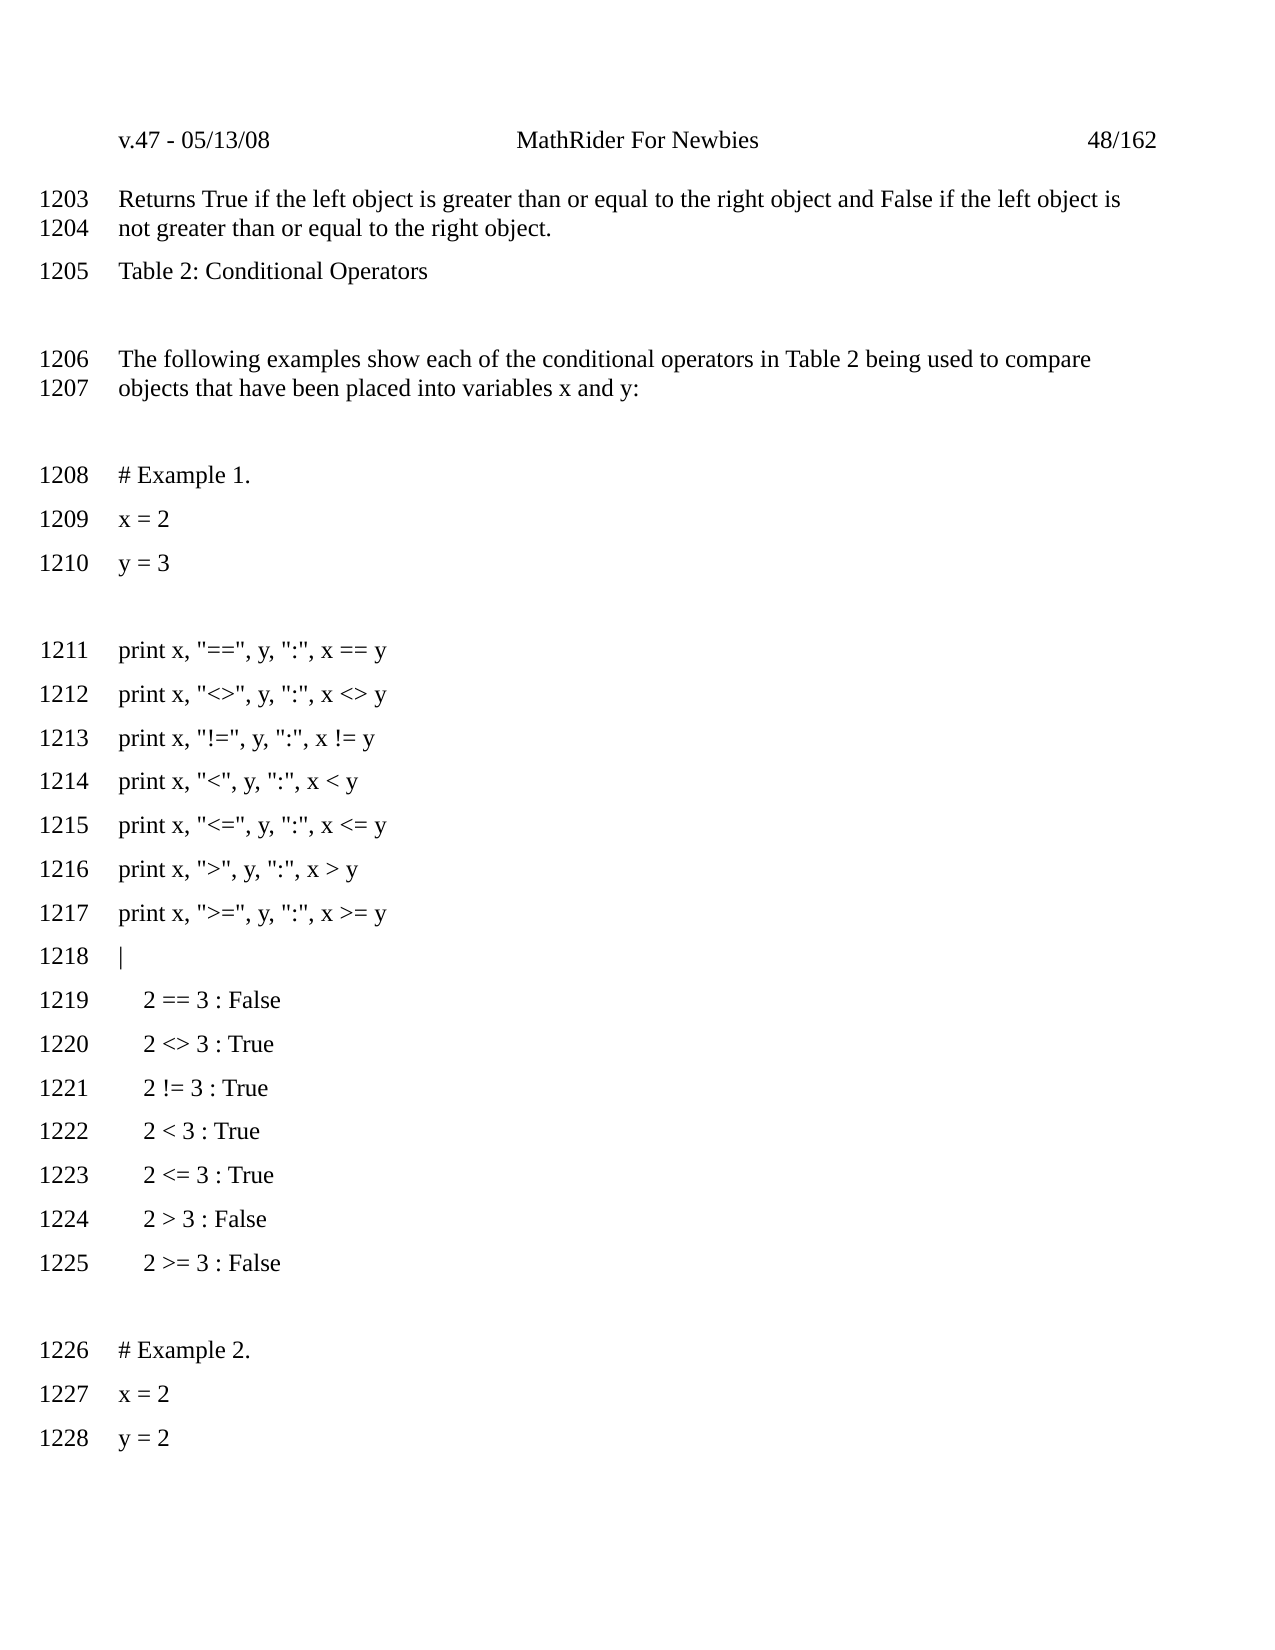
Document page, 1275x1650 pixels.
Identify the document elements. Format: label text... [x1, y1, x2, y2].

text 2 > 3 : False [118, 1204, 1157, 1233]
text print x, "<", y, ":", x < y [118, 766, 1157, 795]
text The following examples show each of the conditional operators in Table 2 being used to compare objects that have been placed into variables x and y: [118, 344, 1157, 401]
text 2 != 3 : True [118, 1073, 1157, 1101]
text print x, "<=", y, ":", x <= y [118, 810, 1157, 839]
text print x, "==", y, ":", x == y [118, 635, 1157, 664]
text 2 >= 3 : False [118, 1248, 1157, 1276]
text 2 < 3 : True [118, 1116, 1157, 1145]
text x = 2 [118, 504, 1157, 533]
text print x, ">=", y, ":", x >= y [118, 898, 1157, 926]
text # Example 1. [118, 460, 1157, 489]
text y = 2 [118, 1423, 1157, 1451]
text 2 <> 3 : True [118, 1029, 1157, 1058]
text | [118, 941, 1157, 970]
text print x, "<>", y, ":", x <> y [118, 679, 1157, 708]
text print x, ">", y, ":", x > y [118, 854, 1157, 883]
text print x, "!=", y, ":", x != y [118, 723, 1157, 751]
text x = 2 [118, 1379, 1157, 1408]
text 2 == 3 : False [118, 985, 1157, 1014]
text Returns True if the left object is greater than or equal to the right object and False if the left object is not greater than or equal to the right object. [118, 184, 1157, 241]
text # Example 2. [118, 1335, 1157, 1364]
text Table 2: Conditional Operators [118, 256, 1157, 285]
text 2 <= 3 : True [118, 1160, 1157, 1189]
text y = 3 [118, 548, 1157, 576]
